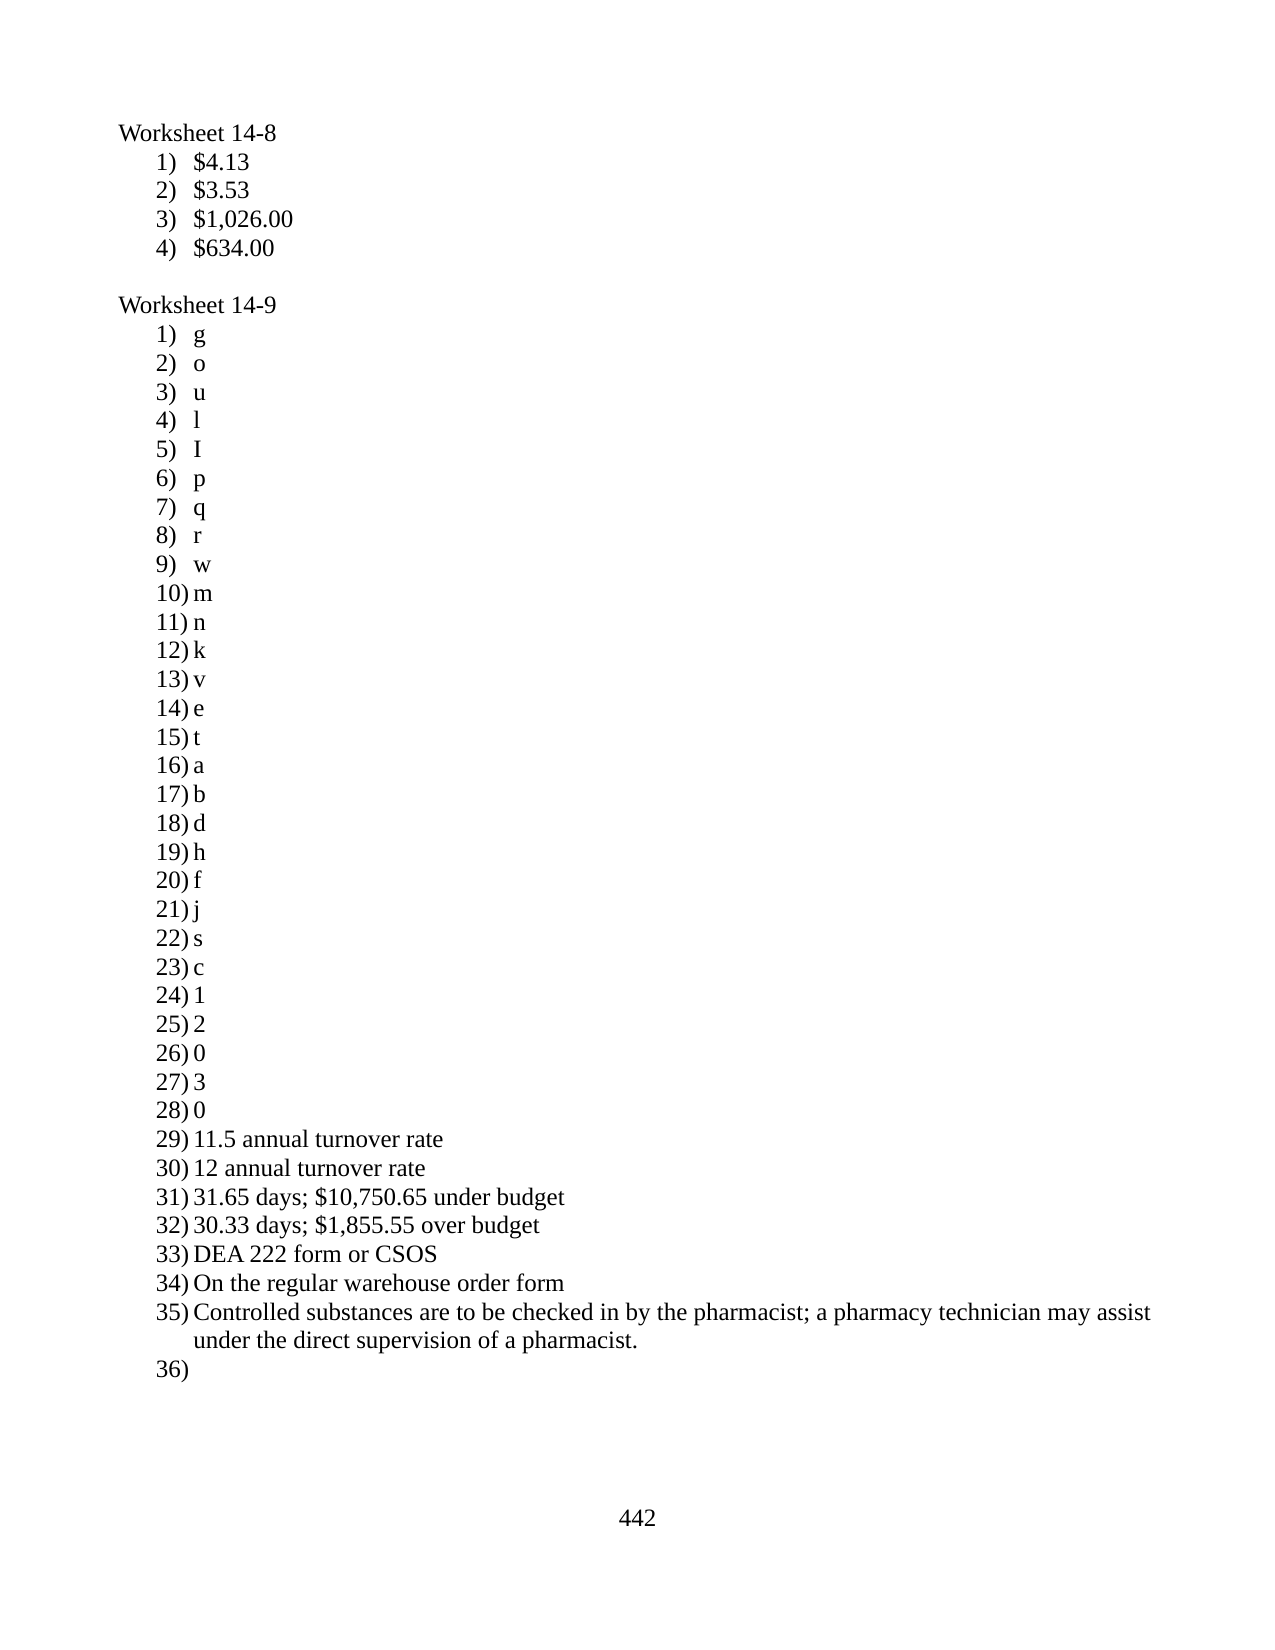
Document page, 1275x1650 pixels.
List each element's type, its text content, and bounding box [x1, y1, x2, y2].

list u [156, 377, 1157, 406]
list m [156, 578, 1157, 607]
list 1 [156, 981, 1157, 1009]
list 30.33 days; $1,855.55 over budget [156, 1211, 1157, 1239]
list v [156, 664, 1157, 693]
list d [156, 808, 1157, 837]
list 2 [156, 1009, 1157, 1038]
list $4.13 [156, 147, 1157, 176]
list r [156, 521, 1157, 549]
list g [156, 319, 1157, 348]
list c [156, 952, 1157, 981]
text Worksheet 14-9 [118, 291, 1157, 319]
list l [156, 406, 1157, 434]
list $1,026.00 [156, 204, 1157, 233]
list q [156, 492, 1157, 521]
list DEA 222 form or CSOS [156, 1239, 1157, 1268]
list Controlled substances are to be checked in by the pharmacist; a pharmacy technician may assist under the direct supervision of a pharmacist. [156, 1297, 1157, 1354]
list 31.65 days; $10,750.65 under budget [156, 1182, 1157, 1211]
list s [156, 923, 1157, 952]
list $634.00 [156, 233, 1157, 262]
list I [156, 434, 1157, 463]
list o [156, 348, 1157, 377]
text Worksheet 14-8 [118, 118, 1157, 147]
list w [156, 549, 1157, 578]
list On the regular warehouse order form [156, 1268, 1157, 1297]
list 3 [156, 1067, 1157, 1096]
list 0 [156, 1096, 1157, 1124]
list 11.5 annual turnover rate [156, 1124, 1157, 1153]
list b [156, 779, 1157, 808]
list k [156, 636, 1157, 664]
list f [156, 866, 1157, 894]
list e [156, 693, 1157, 722]
list t [156, 722, 1157, 751]
list p [156, 463, 1157, 492]
list 0 [156, 1038, 1157, 1067]
list j [156, 894, 1157, 923]
list 12 annual turnover rate [156, 1153, 1157, 1182]
list n [156, 607, 1157, 636]
list h [156, 837, 1157, 866]
list a [156, 751, 1157, 779]
list $3.53 [156, 176, 1157, 204]
